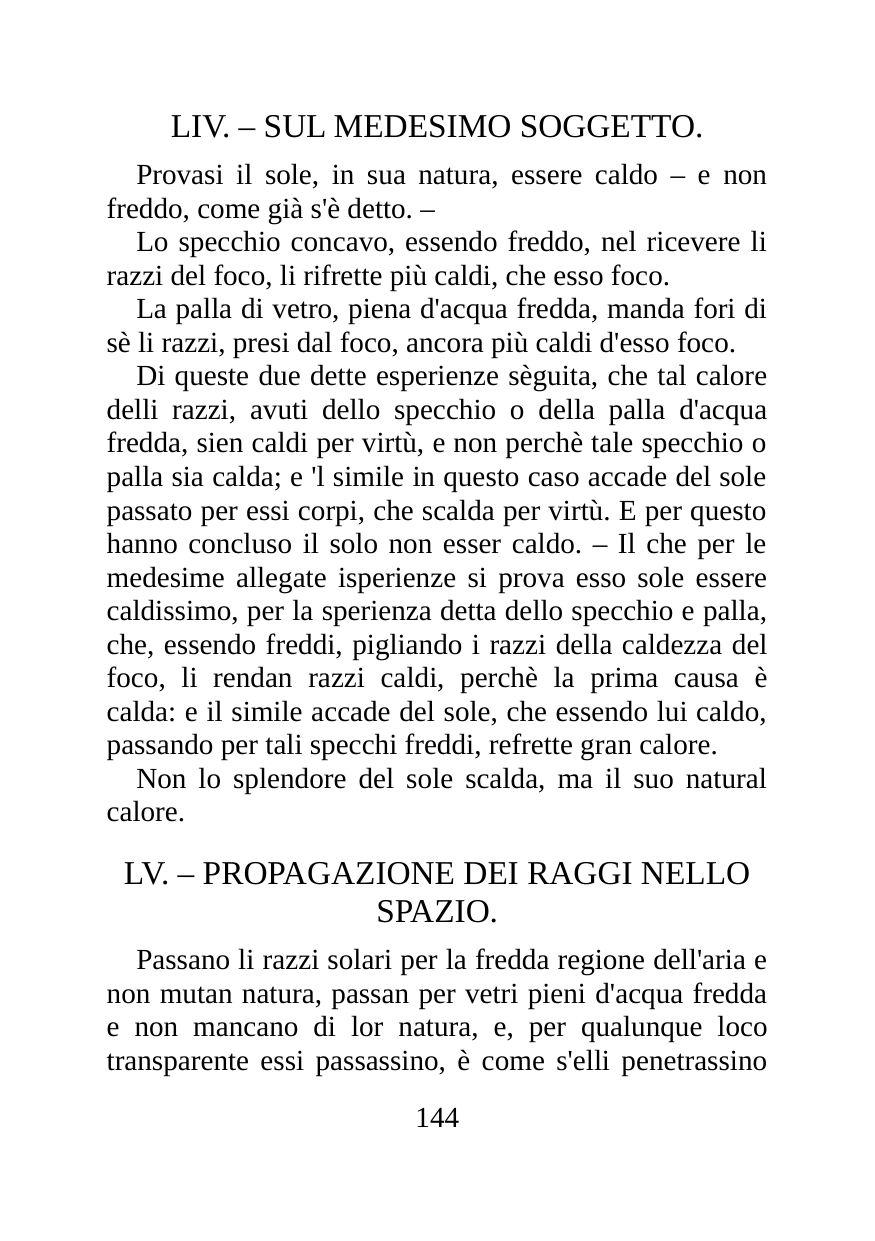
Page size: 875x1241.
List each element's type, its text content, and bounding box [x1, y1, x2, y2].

text La palla di vetro, piena d'acqua fredda, manda fori di sè li razzi, presi dal foco, ancora più caldi d'esso foco. [106, 291, 768, 358]
text Provasi il sole, in sua natura, essere caldo ‒ e non freddo, come già s'è detto. ‒ [106, 157, 768, 224]
text Passano li razzi solari per la fredda regione dell'aria e non mutan natura, passan per vetri pieni d'acqua fredda e non mancano di lor natura, e, per qualunque loco transparente essi passassino, è come s'elli penetrassino [106, 942, 768, 1076]
subtitle LIV. ‒ SUL MEDESIMO SOGGETTO. [106, 106, 768, 145]
text Di queste due dette esperienze sèguita, che tal calore delli razzi, avuti dello specchio o della palla d'acqua fredda, sien caldi per virtù, e non perchè tale specchio o palla sia calda; e 'l simile in questo caso accade del sole passato per essi corpi, che scalda per virtù. E per questo hanno concluso il solo non esser caldo. ‒ Il che per le medesime allegate isperienze si prova esso sole essere caldissimo, per la sperienza detta dello specchio e palla, che, essendo freddi, pigliando i razzi della caldezza del foco, li rendan razzi caldi, perchè la prima causa è calda: e il simile accade del sole, che essendo lui caldo, passando per tali specchi freddi, refrette gran calore. [106, 358, 768, 761]
text Non lo splendore del sole scalda, ma il suo natural calore. [106, 761, 768, 828]
subtitle LV. ‒ PROPAGAZIONE DEI RAGGI NELLO SPAZIO. [106, 853, 768, 930]
text Lo specchio concavo, essendo freddo, nel ricevere li razzi del foco, li rifrette più caldi, che esso foco. [106, 224, 768, 291]
